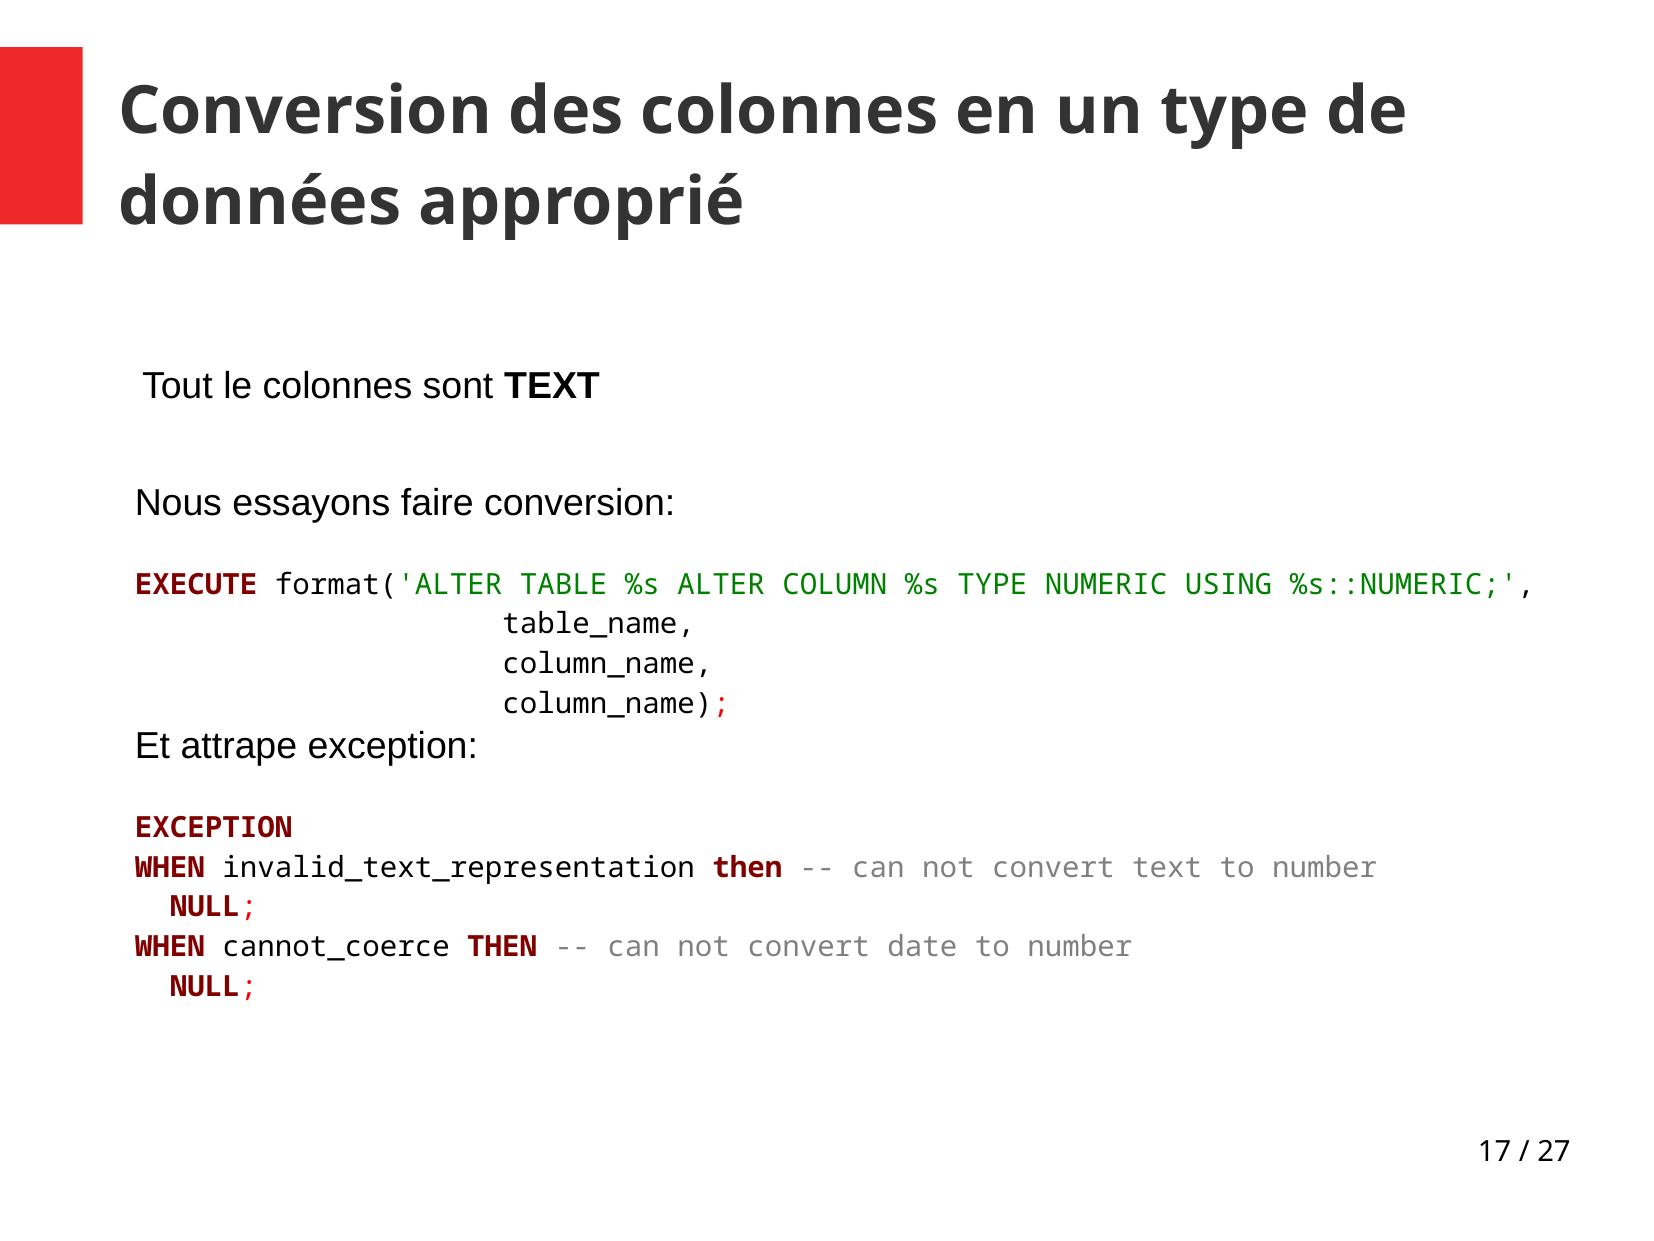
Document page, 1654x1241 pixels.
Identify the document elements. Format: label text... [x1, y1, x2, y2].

text_box Nous essayons faire conversion: EXECUTE format('ALTER TABLE %s ALTER COLUMN %s TYPE NUMERIC USING %s::NUMERIC;', table_name, column_name, column_name); [120, 473, 1550, 702]
title Conversion des colonnes en un type de données approprié [118, 49, 1571, 257]
text_box Tout le colonnes sont TEXT [127, 356, 616, 414]
text_box Et attrape exception: EXCEPTION WHEN invalid_text_representation then -- can not convert text to number NULL; WHEN cannot_coerce THEN -- can not convert date to number NULL; [120, 716, 1546, 1014]
